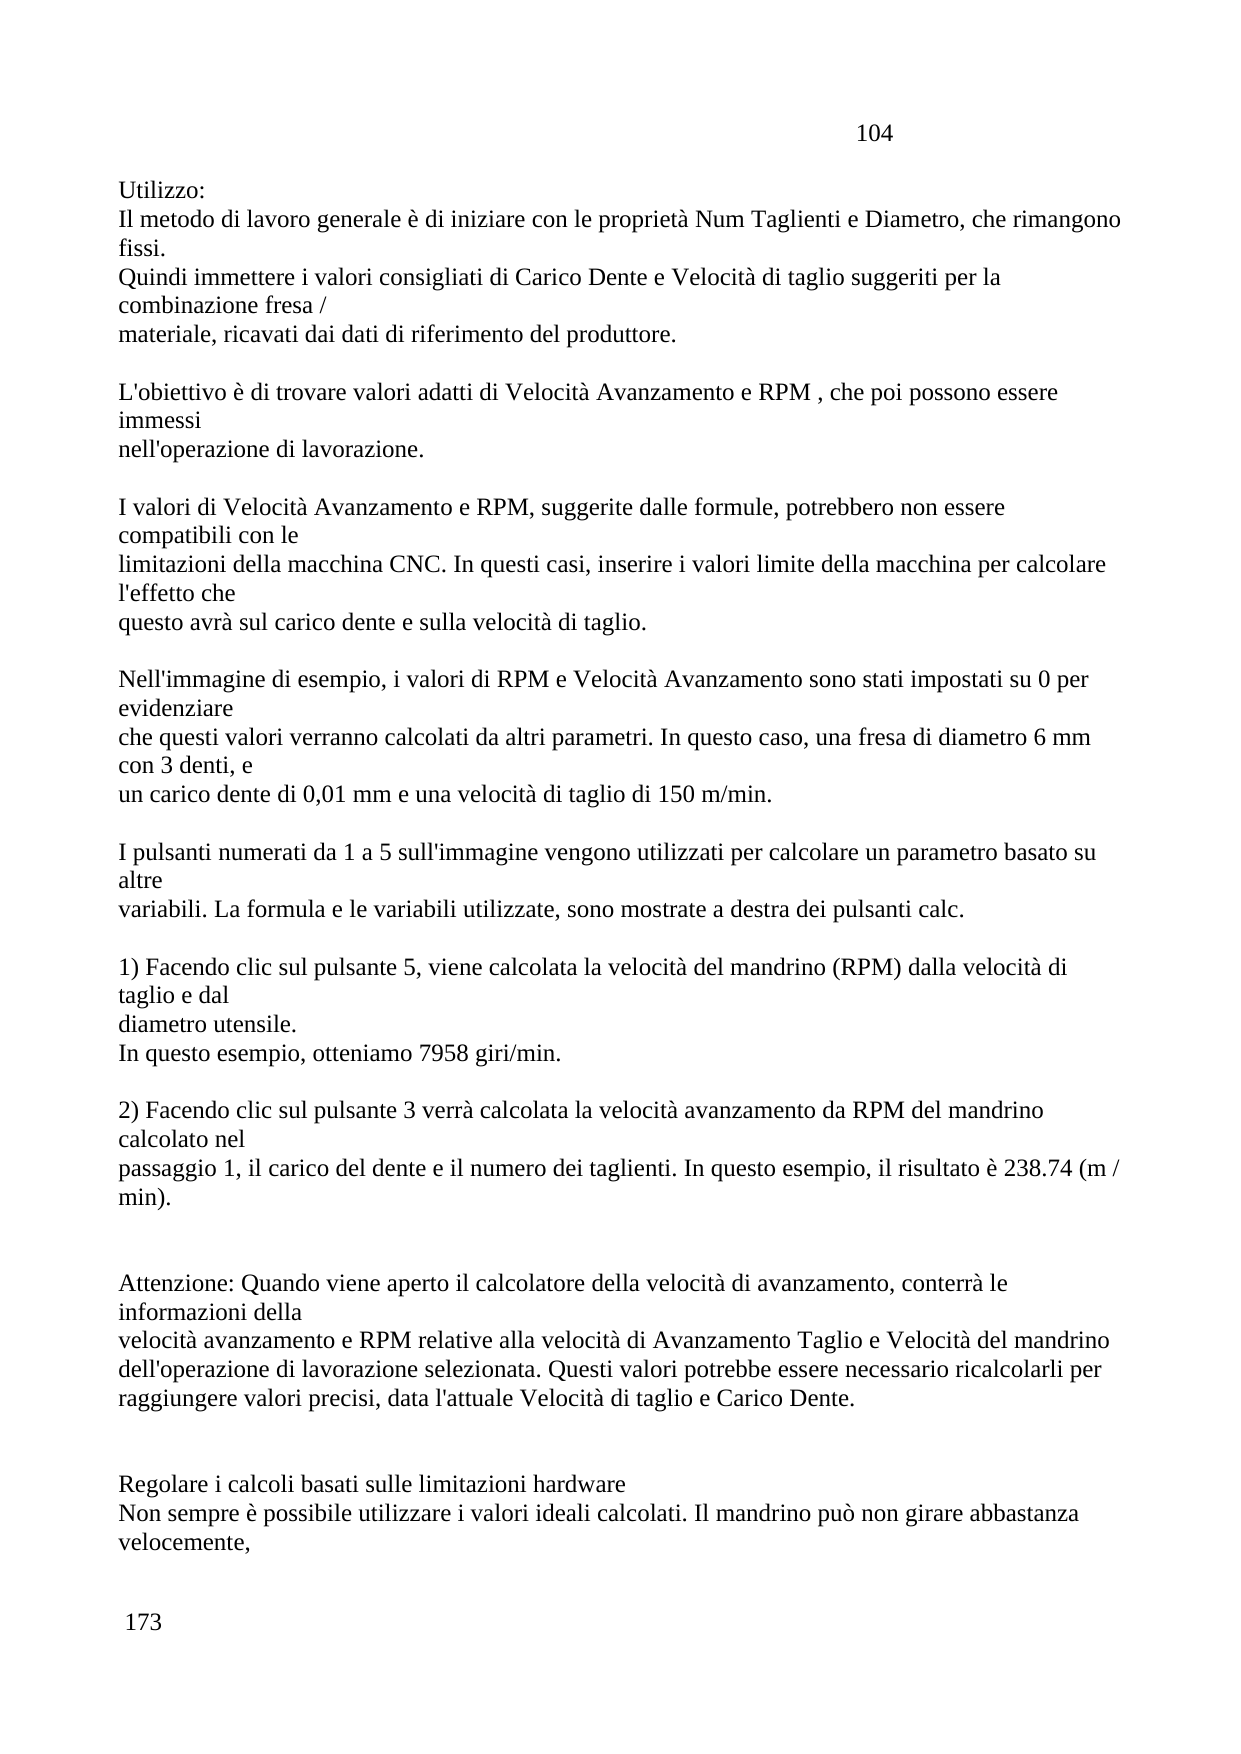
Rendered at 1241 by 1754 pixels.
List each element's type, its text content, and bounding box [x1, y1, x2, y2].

text 104 [118, 118, 1122, 147]
text velocità avanzamento e RPM relative alla velocità di Avanzamento Taglio e Velocità del mandrino [118, 1326, 1122, 1354]
text che questi valori verranno calcolati da altri parametri. In questo caso, una fresa di diametro 6 mm con 3 denti, e [118, 722, 1122, 779]
text limitazioni della macchina CNC. In questi casi, inserire i valori limite della macchina per calcolare l'effetto che [118, 549, 1122, 607]
text questo avrà sul carico dente e sulla velocità di taglio. [118, 607, 1122, 636]
text nell'operazione di lavorazione. [118, 434, 1122, 463]
text diametro utensile. [118, 1009, 1122, 1038]
text L'obiettivo è di trovare valori adatti di Velocità Avanzamento e RPM , che poi possono essere immessi [118, 377, 1122, 434]
text Attenzione: Quando viene aperto il calcolatore della velocità di avanzamento, conterrà le informazioni della [118, 1268, 1122, 1326]
text Quindi immettere i valori consigliati di Carico Dente e Velocità di taglio suggeriti per la combinazione fresa / [118, 262, 1122, 319]
text Nell'immagine di esempio, i valori di RPM e Velocità Avanzamento sono stati impostati su 0 per evidenziare [118, 664, 1122, 722]
text I valori di Velocità Avanzamento e RPM, suggerite dalle formule, potrebbero non essere compatibili con le [118, 492, 1122, 549]
text passaggio 1, il carico del dente e il numero dei taglienti. In questo esempio, il risultato è 238.74 (m / min). [118, 1153, 1122, 1211]
text materiale, ricavati dai dati di riferimento del produttore. [118, 319, 1122, 348]
text 2) Facendo clic sul pulsante 3 verrà calcolata la velocità avanzamento da RPM del mandrino calcolato nel [118, 1096, 1122, 1153]
text Non sempre è possibile utilizzare i valori ideali calcolati. Il mandrino può non girare abbastanza velocemente, [118, 1498, 1122, 1556]
text In questo esempio, otteniamo 7958 giri/min. [118, 1038, 1122, 1067]
text Regolare i calcoli basati sulle limitazioni hardware [118, 1469, 1122, 1498]
text I pulsanti numerati da 1 a 5 sull'immagine vengono utilizzati per calcolare un parametro basato su altre [118, 837, 1122, 894]
text 1) Facendo clic sul pulsante 5, viene calcolata la velocità del mandrino (RPM) dalla velocità di taglio e dal [118, 952, 1122, 1009]
text un carico dente di 0,01 mm e una velocità di taglio di 150 m/min. [118, 779, 1122, 808]
text dell'operazione di lavorazione selezionata. Questi valori potrebbe essere necessario ricalcolarli per [118, 1354, 1122, 1383]
text variabili. La formula e le variabili utilizzate, sono mostrate a destra dei pulsanti calc. [118, 894, 1122, 923]
text raggiungere valori precisi, data l'attuale Velocità di taglio e Carico Dente. [118, 1383, 1122, 1412]
text Il metodo di lavoro generale è di iniziare con le proprietà Num Taglienti e Diametro, che rimangono fissi. [118, 204, 1122, 262]
text Utilizzo: [118, 176, 1122, 204]
